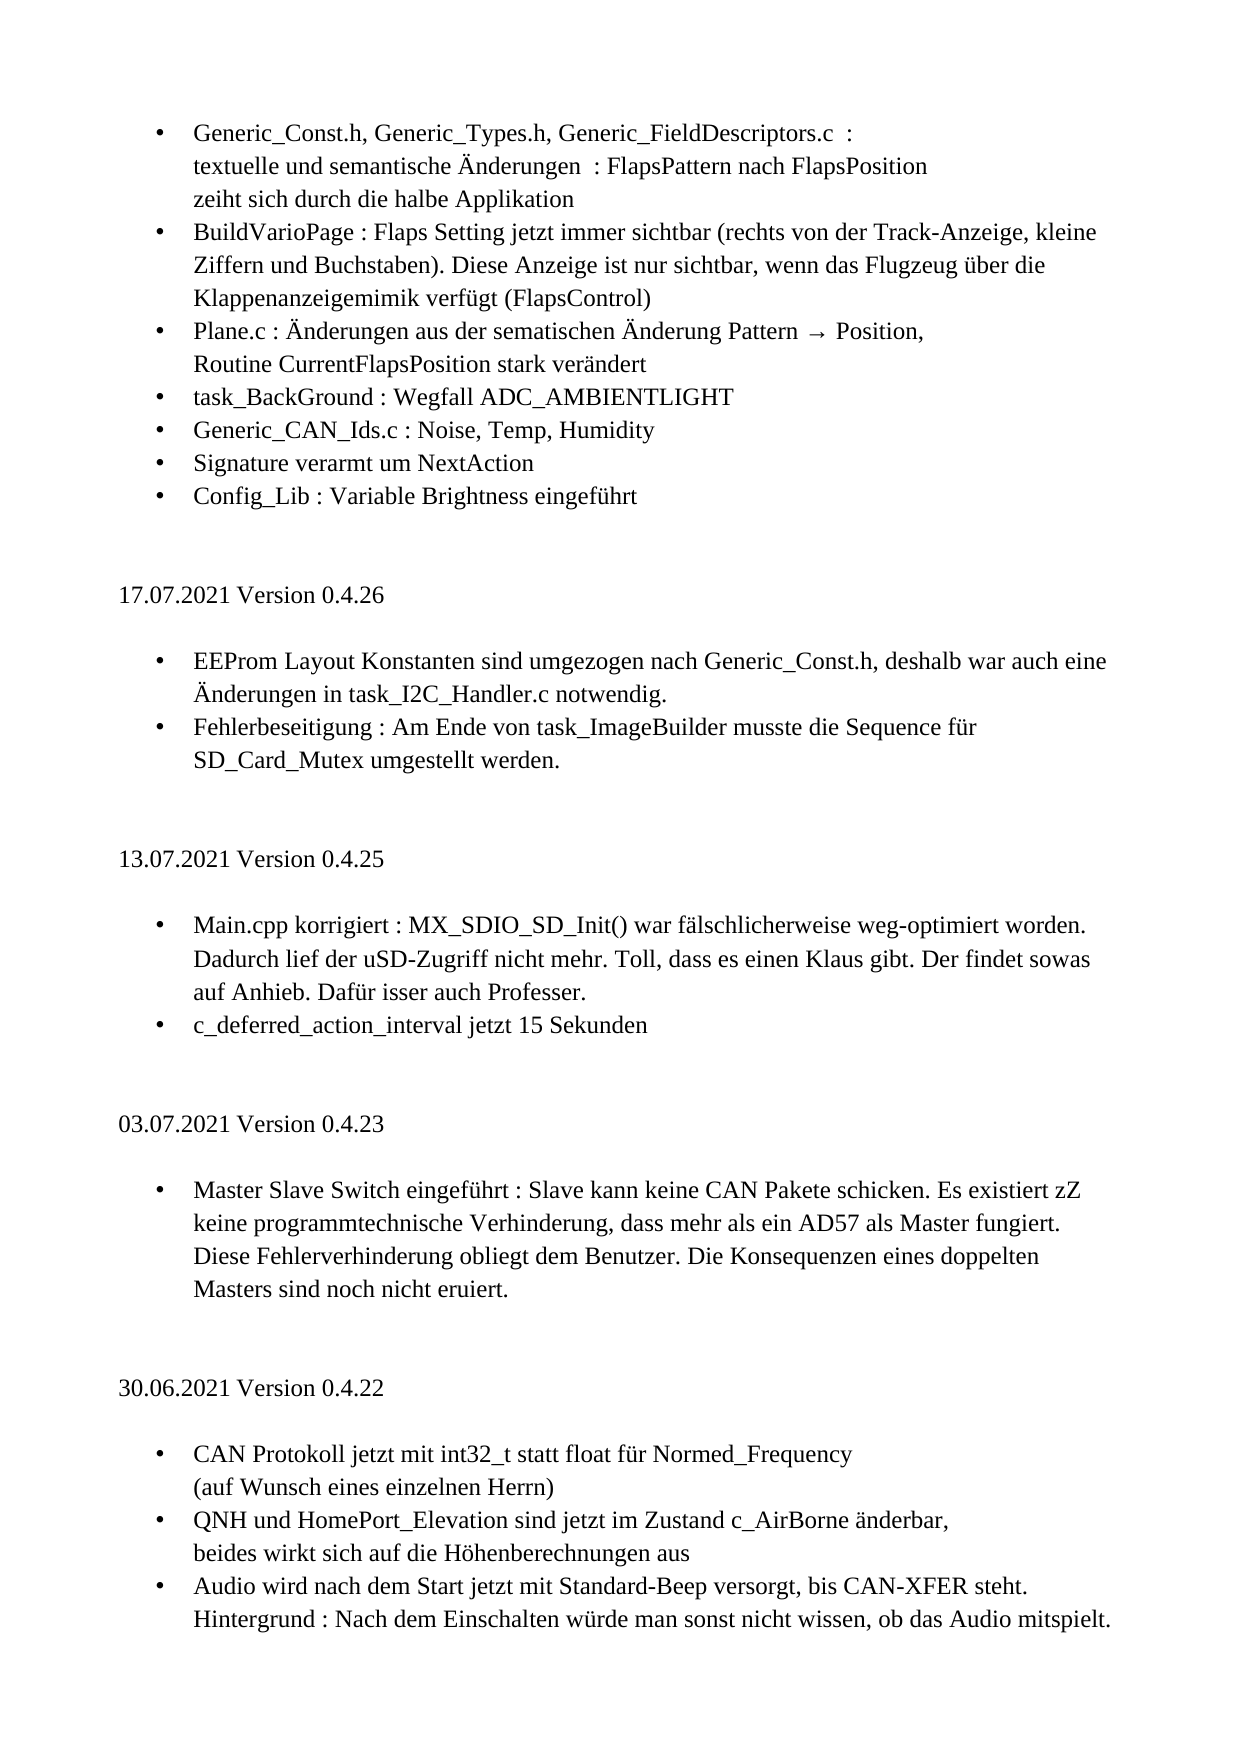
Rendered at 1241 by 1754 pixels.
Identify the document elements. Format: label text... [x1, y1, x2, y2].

list task_BackGround : Wegfall ADC_AMBIENTLIGHT [156, 382, 1122, 411]
list Generic_Const.h, Generic_Types.h, Generic_FieldDescriptors.c : textuelle und semantische Änderungen : FlapsPattern nach FlapsPosition zeiht sich durch die halbe Applikation [156, 118, 1122, 213]
list CAN Protokoll jetzt mit int32_t statt float für Normed_Frequency (auf Wunsch eines einzelnen Herrn) [156, 1439, 1122, 1501]
list BuildVarioPage : Flaps Setting jetzt immer sichtbar (rechts von der Track-Anzeige, kleine Ziffern und Buchstaben). Diese Anzeige ist nur sichtbar, wenn das Flugzeug über die Klappenanzeigemimik verfügt (FlapsControl) [156, 217, 1122, 312]
list EEProm Layout Konstanten sind umgezogen nach Generic_Const.h, deshalb war auch eine Änderungen in task_I2C_Handler.c notwendig. [156, 646, 1122, 708]
list QNH und HomePort_Elevation sind jetzt im Zustand c_AirBorne änderbar, beides wirkt sich auf die Höhenberechnungen aus [156, 1505, 1122, 1567]
list Audio wird nach dem Start jetzt mit Standard-Beep versorgt, bis CAN-XFER steht. Hintergrund : Nach dem Einschalten würde man sonst nicht wissen, ob das Audio mitspielt. [156, 1571, 1122, 1633]
list Plane.c : Änderungen aus der sematischen Änderung Pattern → Position, Routine CurrentFlapsPosition stark verändert [156, 316, 1122, 378]
list Main.cpp korrigiert : MX_SDIO_SD_Init() war fälschlicherweise weg-optimiert worden. Dadurch lief der uSD-Zugriff nicht mehr. Toll, dass es einen Klaus gibt. Der findet sowas auf Anhieb. Dafür isser auch Professer. [156, 911, 1122, 1005]
text 13.07.2021 Version 0.4.25 [118, 844, 1122, 873]
text 03.07.2021 Version 0.4.23 [118, 1109, 1122, 1137]
list c_deferred_action_interval jetzt 15 Sekunden [156, 1010, 1122, 1104]
list Fehlerbeseitigung : Am Ende von task_ImageBuilder musste die Sequence für SD_Card_Mutex umgestellt werden. [156, 712, 1122, 807]
list Master Slave Switch eingeführt : Slave kann keine CAN Pakete schicken. Es existiert zZ keine programmtechnische Verhinderung, dass mehr als ein AD57 als Master fungiert. Diese Fehlerverhinderung obliegt dem Benutzer. Die Konsequenzen eines doppelten Masters sind noch nicht eruiert. [156, 1175, 1122, 1303]
text 30.06.2021 Version 0.4.22 [118, 1373, 1122, 1402]
list Signature verarmt um NextAction [156, 448, 1122, 477]
list Config_Lib : Variable Brightness eingeführt [156, 481, 1122, 510]
text 17.07.2021 Version 0.4.26 [118, 547, 1122, 609]
list Generic_CAN_Ids.c : Noise, Temp, Humidity [156, 415, 1122, 444]
